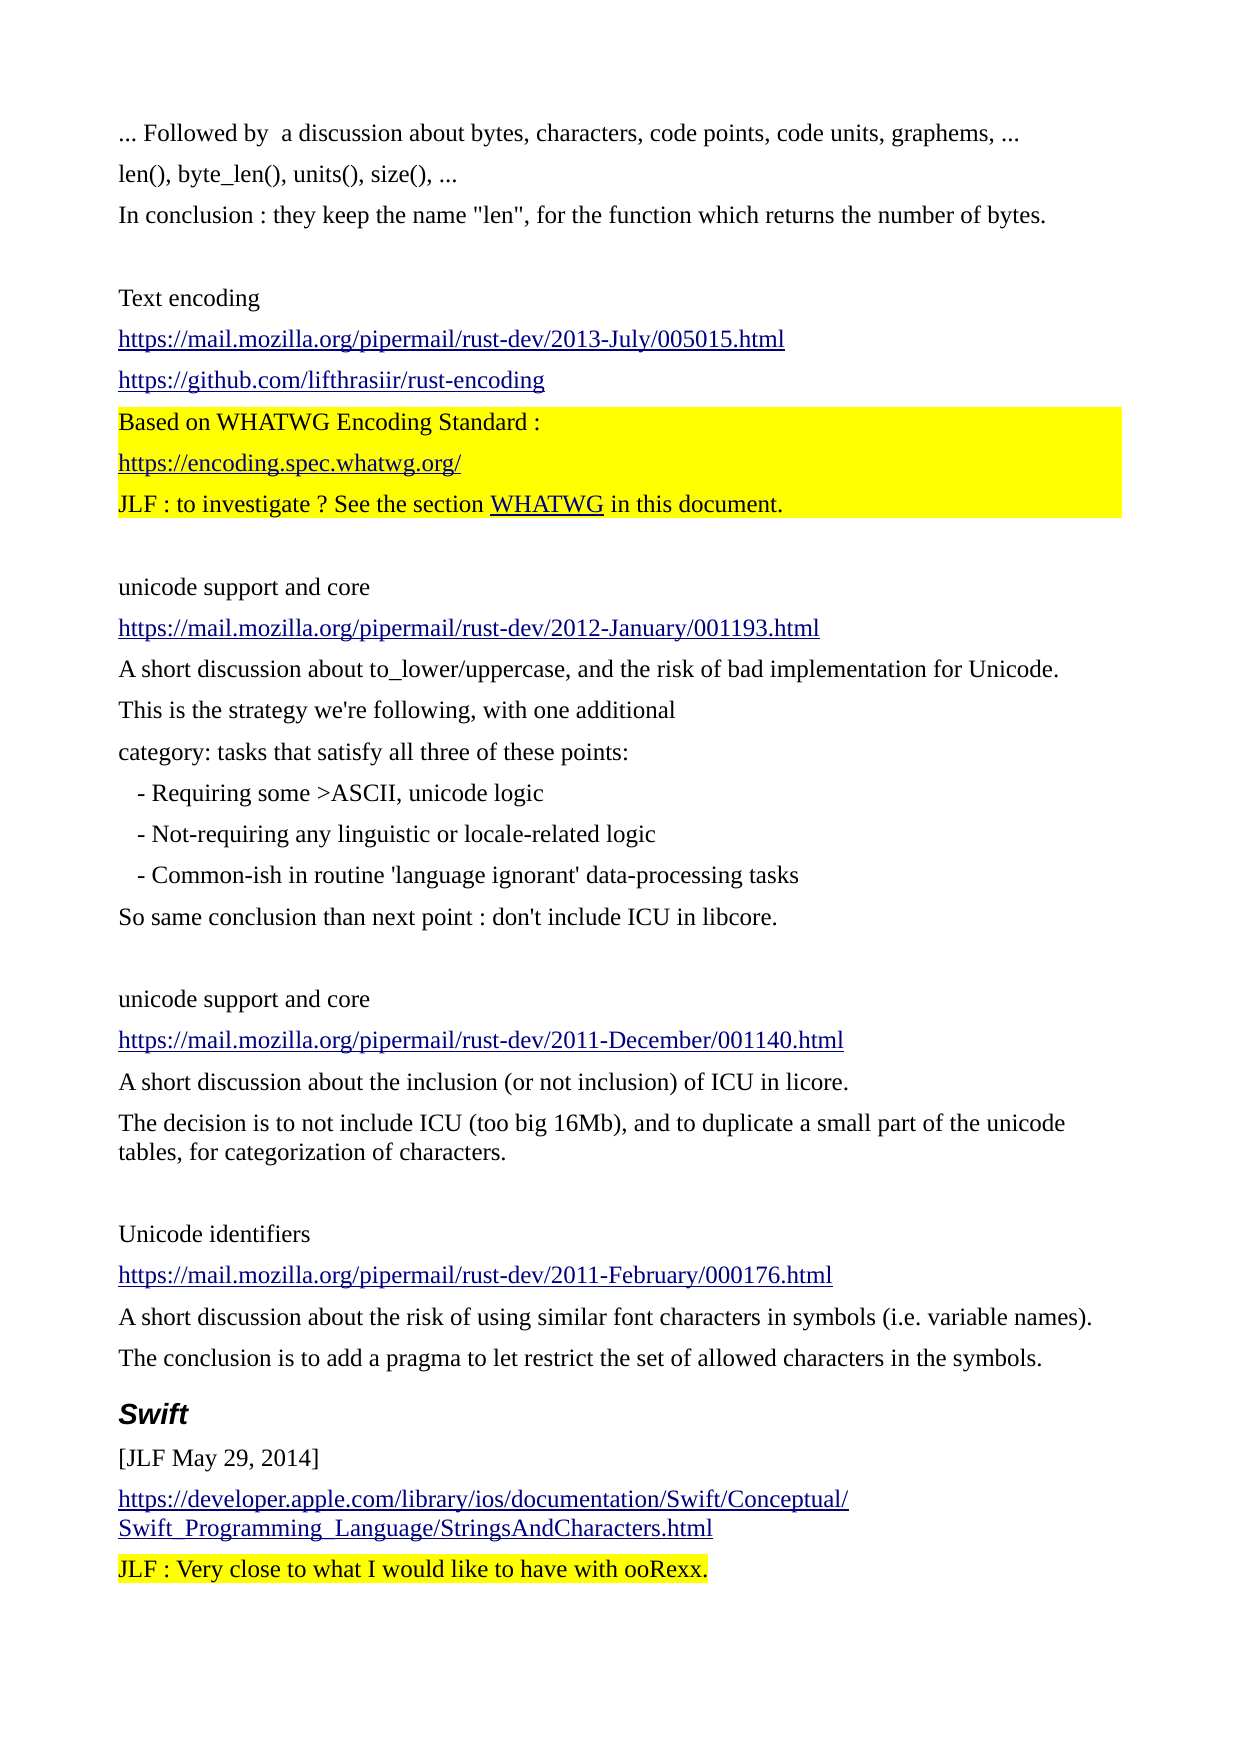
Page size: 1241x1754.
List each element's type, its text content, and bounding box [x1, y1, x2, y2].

text ... Followed by a discussion about bytes, characters, code points, code units, graphems, ... [118, 118, 1122, 147]
text https://developer.apple.com/library/ios/documentation/Swift/Conceptual/Swift_Programming_Language/StringsAndCharacters.html [118, 1484, 1122, 1542]
text len(), byte_len(), units(), size(), ... [118, 159, 1122, 188]
text unicode support and core [118, 572, 1122, 601]
text https://mail.mozilla.org/pipermail/rust-dev/2013-July/005015.html [118, 324, 1122, 353]
text https://encoding.spec.whatwg.org/ [118, 448, 1122, 477]
text [JLF May 29, 2014] [118, 1443, 1122, 1472]
text In conclusion : they keep the name "len", for the function which returns the number of bytes. [118, 201, 1122, 229]
text A short discussion about the inclusion (or not inclusion) of ICU in licore. [118, 1067, 1122, 1096]
text https://mail.mozilla.org/pipermail/rust-dev/2012-January/001193.html [118, 613, 1122, 642]
text - Not-requiring any linguistic or locale-related logic [118, 819, 1122, 848]
text This is the strategy we're following, with one additional [118, 696, 1122, 724]
text The decision is to not include ICU (too big 16Mb), and to duplicate a small part of the unicode tables, for categorization of characters. [118, 1108, 1122, 1166]
text JLF : to investigate ? See the section WHATWG in this document. [118, 489, 1122, 518]
text - Common-ish in routine 'language ignorant' data-processing tasks [118, 861, 1122, 889]
text category: tasks that satisfy all three of these points: [118, 737, 1122, 766]
text So same conclusion than next point : don't include ICU in libcore. [118, 902, 1122, 931]
text https://mail.mozilla.org/pipermail/rust-dev/2011-February/000176.html [118, 1261, 1122, 1289]
text https://github.com/lifthrasiir/rust-encoding [118, 366, 1122, 394]
text A short discussion about the risk of using similar font characters in symbols (i.e. variable names). [118, 1302, 1122, 1331]
text A short discussion about to_lower/uppercase, and the risk of bad implementation for Unicode. [118, 654, 1122, 683]
text JLF : Very close to what I would like to have with ooRexx. [118, 1554, 1122, 1583]
text - Requiring some >ASCII, unicode logic [118, 778, 1122, 807]
subtitle Swift [118, 1397, 1122, 1430]
text Text encoding [118, 283, 1122, 312]
text Unicode identifiers [118, 1219, 1122, 1248]
text unicode support and core [118, 984, 1122, 1013]
text https://mail.mozilla.org/pipermail/rust-dev/2011-December/001140.html [118, 1026, 1122, 1054]
text Based on WHATWG Encoding Standard : [118, 407, 1122, 436]
text The conclusion is to add a pragma to let restrict the set of allowed characters in the symbols. [118, 1343, 1122, 1372]
